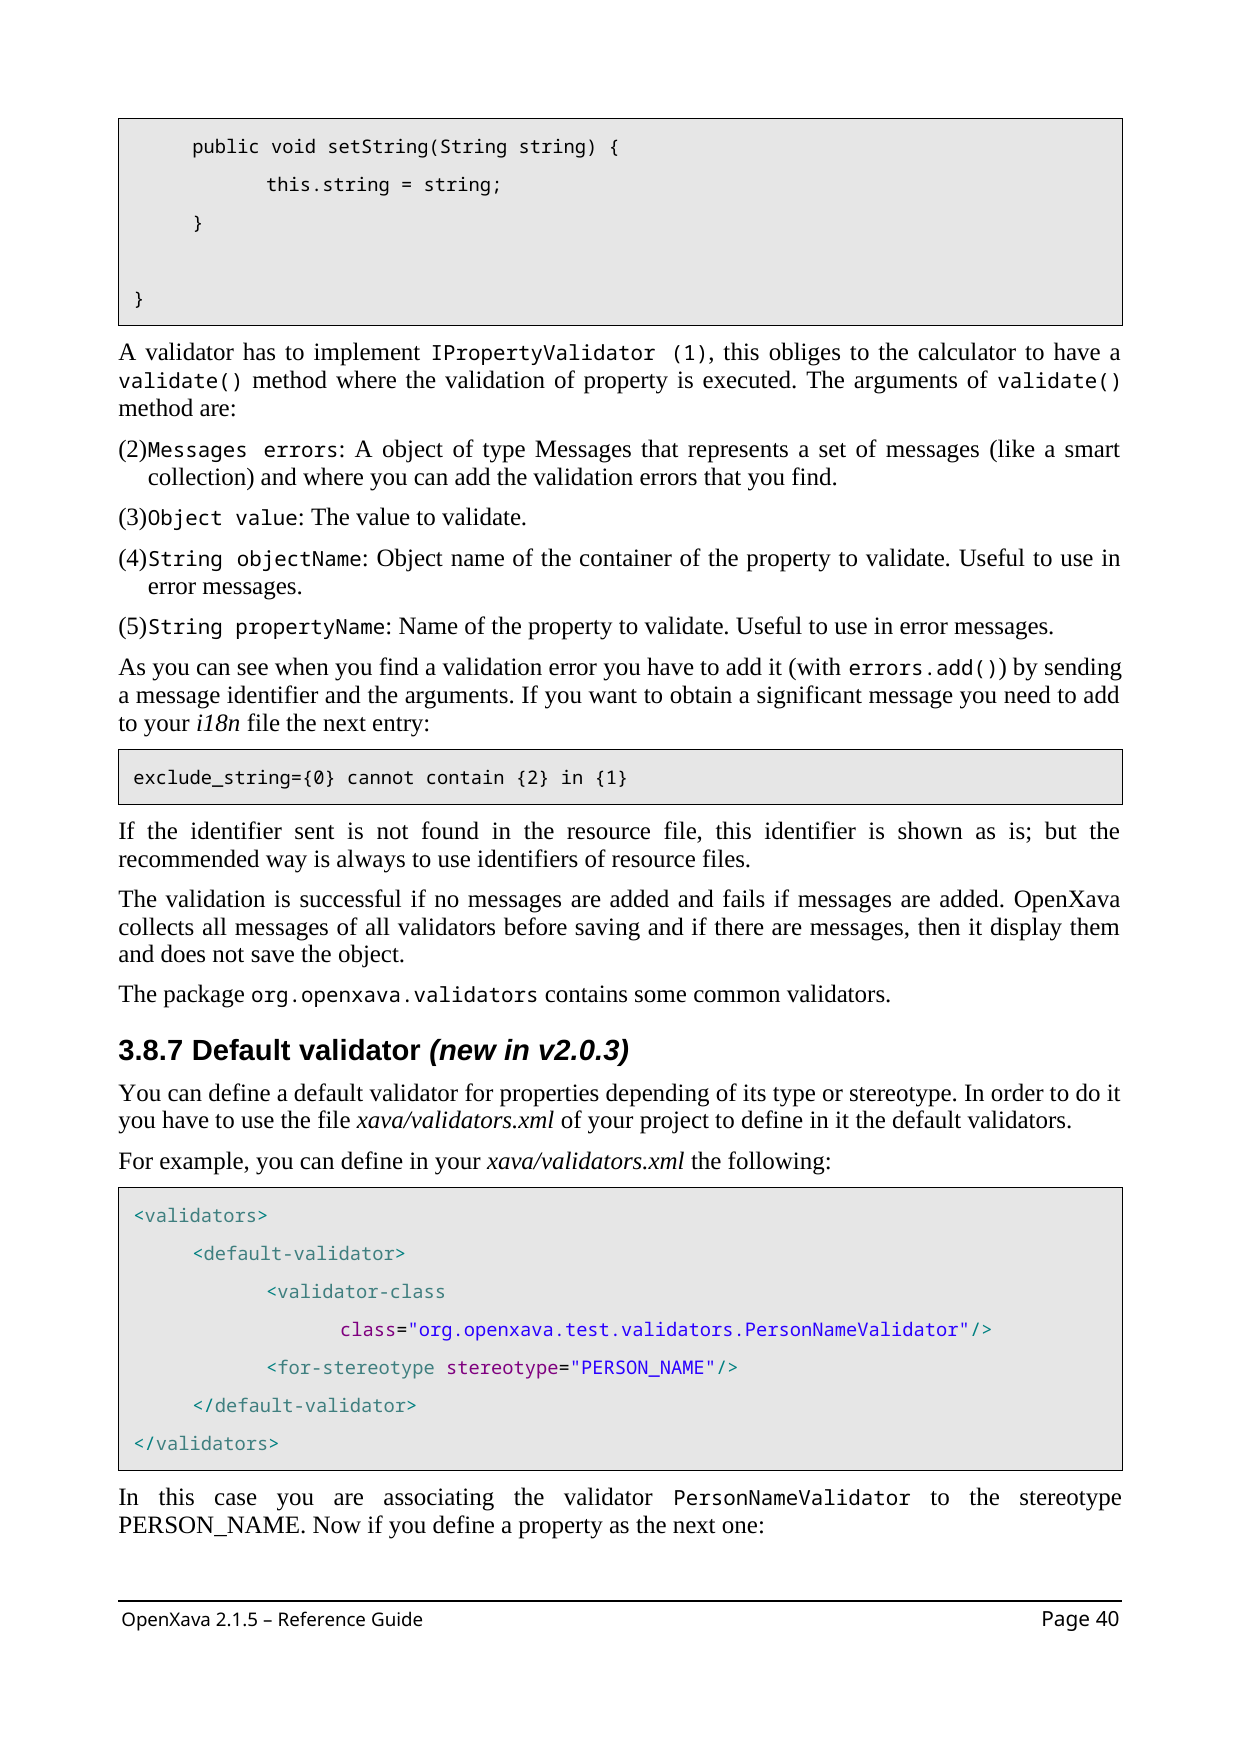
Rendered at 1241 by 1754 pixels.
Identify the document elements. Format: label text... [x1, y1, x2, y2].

text exclude_string={0} cannot contain {2} in {1} [119, 750, 1122, 804]
text The package org.openxava.validators contains some common validators. [118, 981, 1122, 1009]
text As you can see when you find a validation error you have to add it (with errors.add()) by sending a message identifier and the arguments. If you want to obtain a significant message you need to add to your i18n file the next entry: [118, 653, 1122, 737]
text <validator-class [119, 1263, 1122, 1301]
text this.string = string; [119, 156, 1122, 194]
list String objectName: Object name of the container of the property to validate. Useful to use in error messages. [118, 544, 1122, 600]
list String propertyName: Name of the property to validate. Useful to use in error messages. [118, 612, 1122, 641]
subtitle Default validator (new in v2.0.3) [118, 1034, 1122, 1066]
text You can define a default validator for properties depending of its type or stereotype. In order to do it you have to use the file xava/validators.xml of your project to define in it the default validators. [118, 1079, 1122, 1134]
text For example, you can define in your xava/validators.xml the following: [118, 1147, 1122, 1174]
text If the identifier sent is not found in the resource file, this identifier is shown as is; but the recommended way is always to use identifiers of resource files. [118, 817, 1122, 872]
text In this case you are associating the validator PersonNameValidator to the stereotype PERSON_NAME. Now if you define a property as the next one: [118, 1483, 1122, 1539]
text public void setString(String string) { [119, 119, 1122, 156]
text <default-validator> [119, 1225, 1122, 1263]
text class="org.openxava.test.validators.PersonNameValidator"/> [119, 1301, 1122, 1339]
text </validators> [119, 1415, 1122, 1470]
text } [119, 194, 1122, 232]
list Messages errors: A object of type Messages that represents a set of messages (like a smart collection) and where you can add the validation errors that you find. [118, 435, 1122, 491]
text The validation is successful if no messages are added and fails if messages are added. OpenXava collects all messages of all validators before saving and if there are messages, then it display them and does not save the object. [118, 885, 1122, 968]
list Object value: The value to validate. [118, 503, 1122, 531]
text A validator has to implement IPropertyValidator (1), this obliges to the calculator to have a validate() method where the validation of property is executed. The arguments of validate() method are: [118, 338, 1122, 422]
text <validators> [119, 1188, 1122, 1225]
text <for-stereotype stereotype="PERSON_NAME"/> [119, 1339, 1122, 1377]
text </default-validator> [119, 1377, 1122, 1415]
text } [119, 270, 1122, 325]
